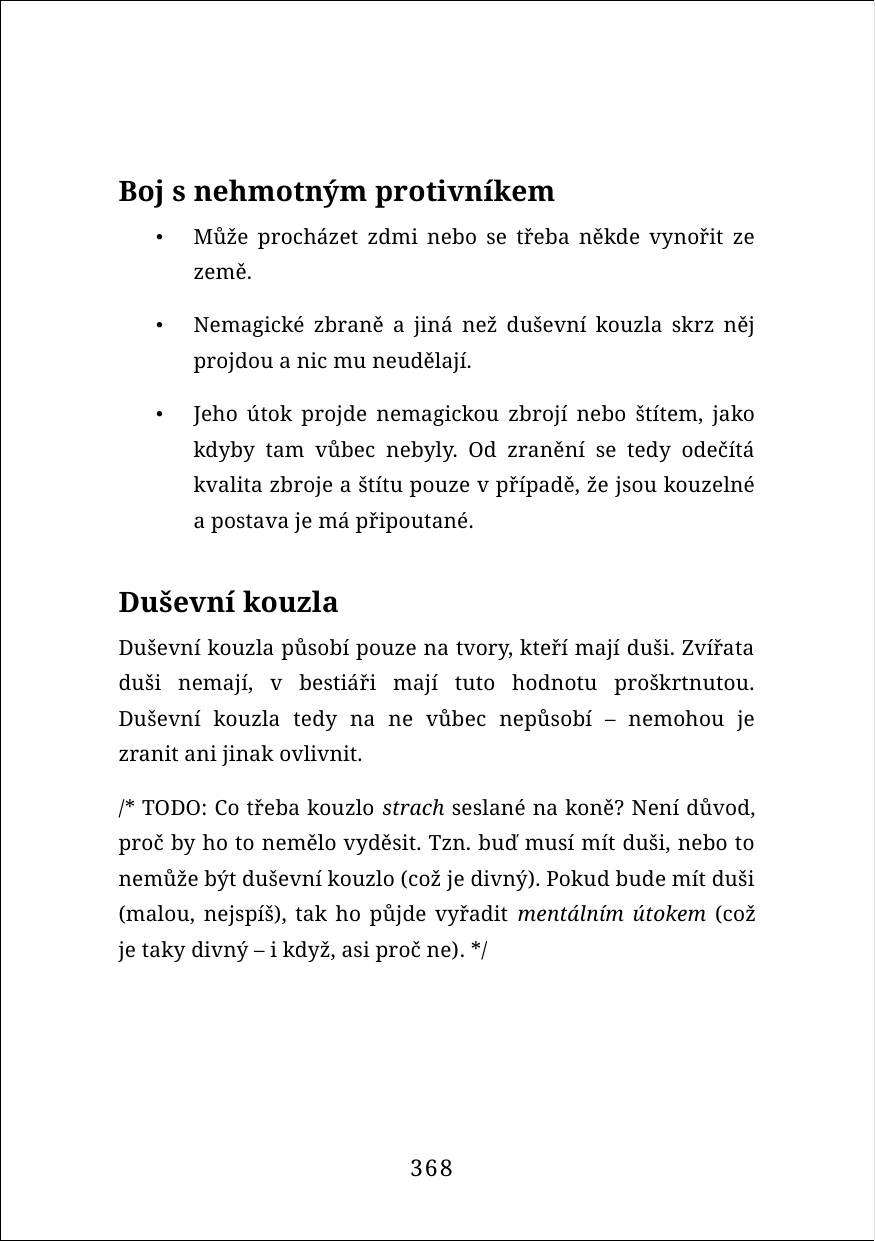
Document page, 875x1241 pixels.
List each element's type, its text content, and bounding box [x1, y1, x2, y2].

subtitle Duševní kouzla [118, 583, 756, 621]
text /* TODO: Co třeba kouzlo strach seslané na koně? Není důvod, proč by ho to nemělo vyděsit. Tzn. buď musí mít duši, nebo to nemůže být duševní kouzlo (což je divný). Pokud bude mít duši (malou, nejspíš), tak ho půjde vyřadit mentálním útokem (což je taky divný – i když, asi proč ne). */ [118, 793, 756, 963]
list Jeho útok projde nemagickou zbrojí nebo štítem, jako kdyby tam vůbec nebyly. Od zranění se tedy odečítá kvalita zbroje a štítu pouze v případě, že jsou kouzelné a postava je má připoutané. [156, 399, 756, 534]
list Nemagické zbraně a jiná než duševní kouzla skrz něj projdou a nic mu neudělají. [156, 311, 756, 374]
list Může procházet zdmi nebo se třeba někde vynořit ze země. [156, 222, 756, 286]
text Duševní kouzla působí pouze na tvory, kteří mají duši. Zvířata duši nemají, v bestiáři mají tuto hodnotu proškrtnutou. Duševní kouzla tedy na ne vůbec nepůsobí – nemohou je zranit ani jinak ovlivnit. [118, 633, 756, 768]
subtitle Boj s nehmotným protivníkem [118, 172, 756, 210]
